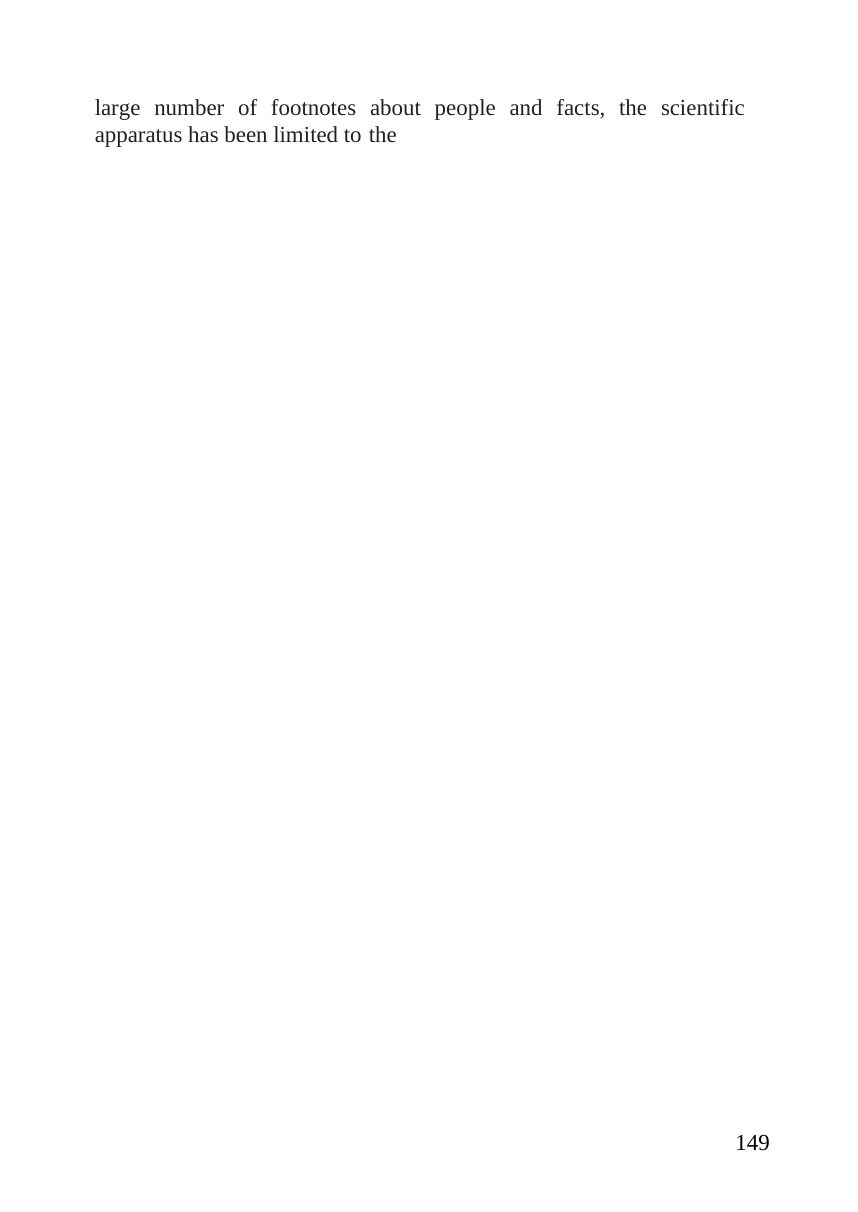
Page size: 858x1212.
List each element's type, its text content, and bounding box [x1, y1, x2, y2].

text large number of footnotes about people and facts, the scientific apparatus has been limited to the [94, 94, 746, 148]
